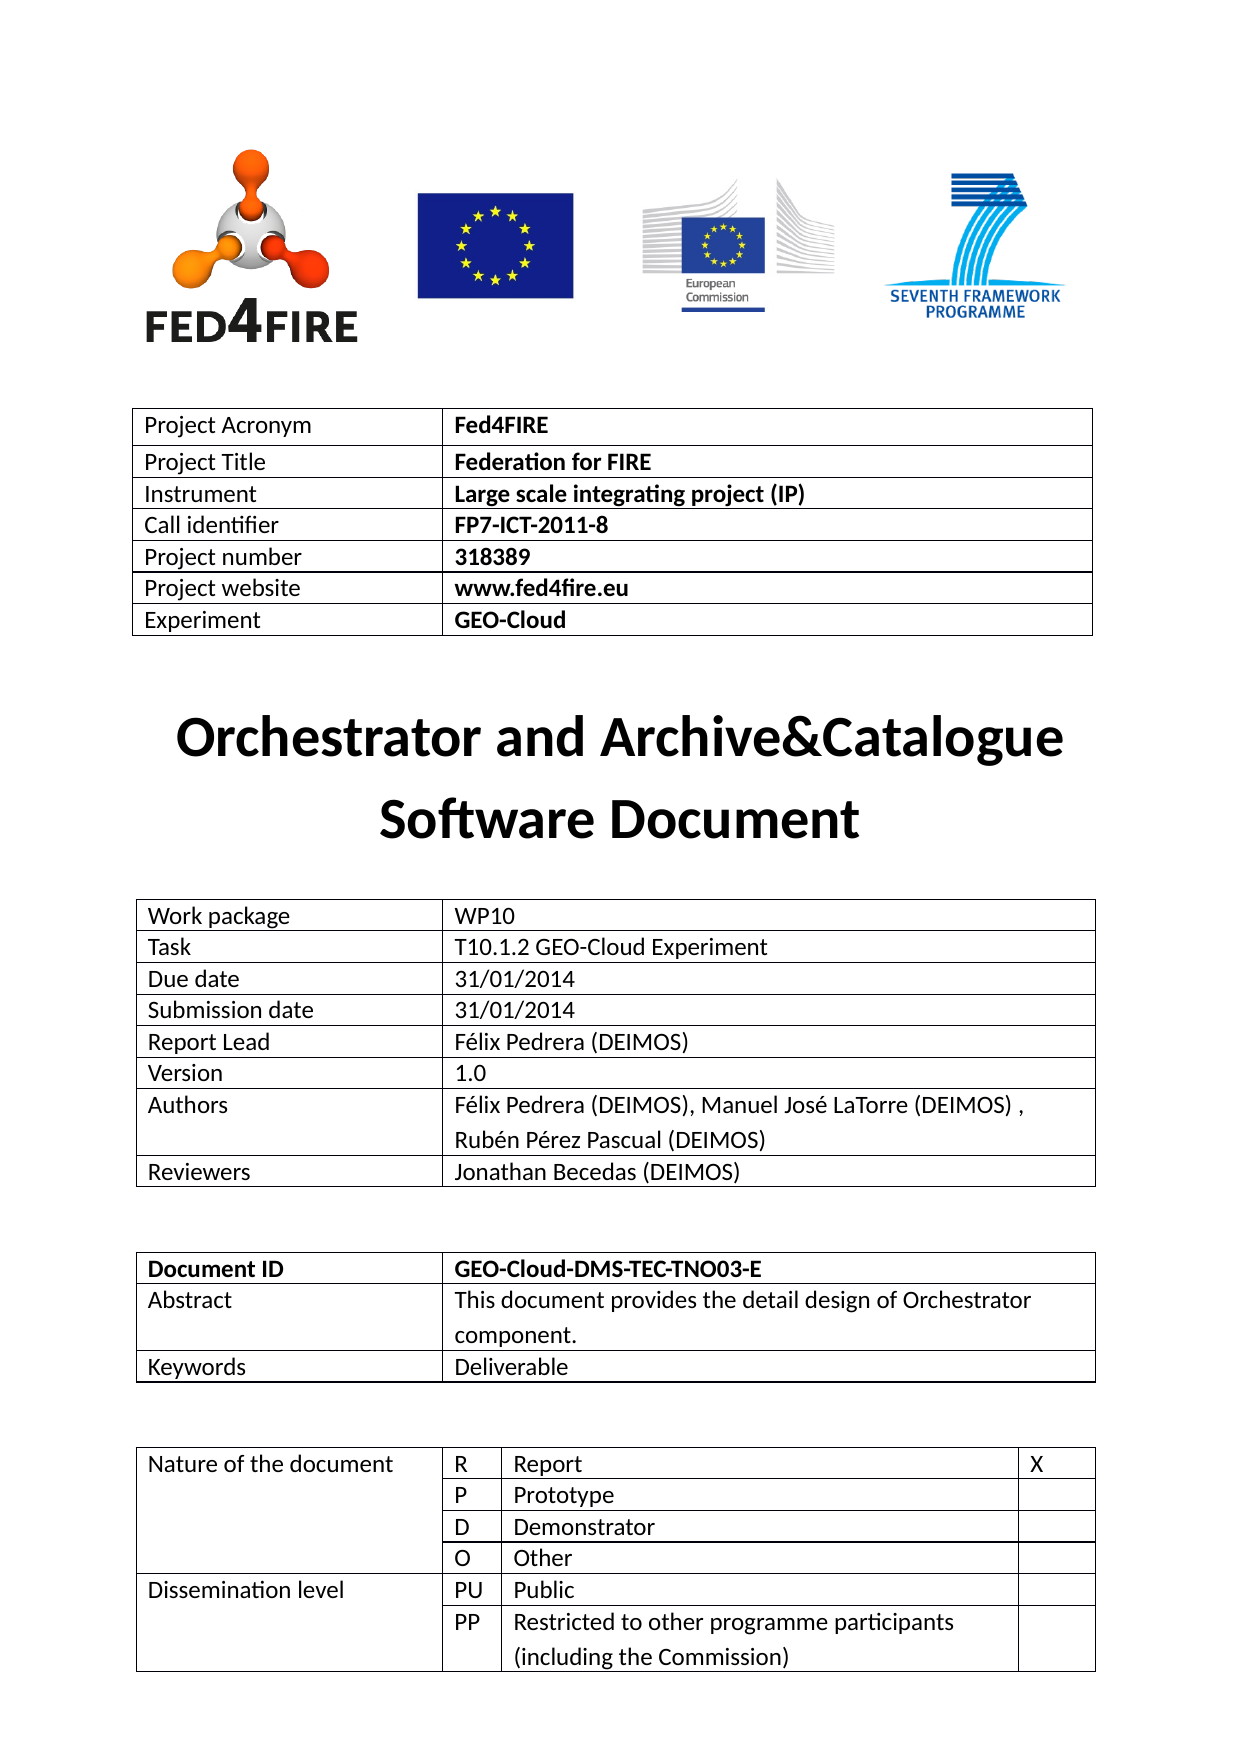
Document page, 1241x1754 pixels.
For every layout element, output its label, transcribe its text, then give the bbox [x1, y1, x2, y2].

table_cell Large scale integrating project (IP) [443, 478, 1092, 508]
table_cell Federation for FIRE [443, 446, 1092, 477]
table_cell Félix Pedrera (DEIMOS) [443, 1026, 1095, 1057]
table_header Project Acronym [133, 409, 442, 445]
table_header [856, 148, 1093, 343]
table_cell 31/01/2014 [443, 995, 1095, 1025]
text Orchestrator and Archive&Catalogue Software Document [148, 700, 1092, 853]
table_cell This document provides the detail design of Orchestrator component. [443, 1284, 1095, 1350]
table_header R [443, 1448, 501, 1478]
picture [414, 190, 576, 301]
table_header WP10 [443, 900, 1095, 930]
table_cell Authors [137, 1089, 442, 1155]
table_cell Instrument [133, 478, 442, 508]
table_cell Reviewers [137, 1156, 442, 1186]
table_header [360, 148, 369, 343]
table_cell 318389 [443, 541, 1092, 571]
table_cell Due date [137, 963, 442, 993]
table_cell O [443, 1543, 501, 1573]
table_header GEO-Cloud-DMS-TEC-TNO03-E [443, 1253, 1095, 1283]
table_header [369, 148, 621, 343]
table_cell Other [502, 1543, 1018, 1573]
table_cell Call identifier [133, 509, 442, 540]
table_cell Public [502, 1574, 1018, 1604]
table_cell T10.1.2 GEO-Cloud Experiment [443, 931, 1095, 962]
table_header [621, 148, 856, 343]
table_cell GEO-Cloud [443, 604, 1092, 634]
table_cell Task [137, 931, 442, 962]
table_cell [1019, 1606, 1095, 1671]
table_cell [1019, 1511, 1095, 1541]
picture [144, 147, 360, 344]
table_cell Project number [133, 541, 442, 571]
table_cell [1019, 1479, 1095, 1510]
table_cell [1019, 1574, 1095, 1604]
table_header X [1019, 1448, 1095, 1478]
table_cell Restricted to other programme participants (including the Commission) [502, 1606, 1018, 1671]
table_header Work package [137, 900, 442, 930]
table_cell Abstract [137, 1284, 442, 1350]
table_cell Project Title [133, 446, 442, 477]
table_cell Project website [133, 573, 442, 603]
table_cell Deliverable [443, 1351, 1095, 1381]
table_cell Félix Pedrera (DEIMOS), Manuel José LaTorre (DEIMOS) , Rubén Pérez Pascual (DEIMOS) [443, 1089, 1095, 1155]
table_header Document ID [137, 1253, 442, 1283]
table_cell PU [443, 1574, 501, 1604]
table_cell Demonstrator [502, 1511, 1018, 1541]
table_header Fed4FIRE [443, 409, 1092, 445]
table_cell Keywords [137, 1351, 442, 1381]
table_cell 31/01/2014 [443, 963, 1095, 993]
table_cell D [443, 1511, 501, 1541]
table_cell Jonathan Becedas (DEIMOS) [443, 1156, 1095, 1186]
table_cell [1019, 1543, 1095, 1573]
table_header [133, 148, 144, 343]
table_cell Submission date [137, 995, 442, 1025]
table_header Nature of the document [137, 1448, 442, 1573]
table_cell P [443, 1479, 501, 1510]
table_cell www.fed4fire.eu [443, 573, 1092, 603]
table_cell Experiment [133, 604, 442, 634]
picture [642, 178, 835, 312]
table_cell PP [443, 1606, 501, 1671]
table_cell Prototype [502, 1479, 1018, 1510]
picture [876, 166, 1073, 326]
table_cell 1.0 [443, 1058, 1095, 1088]
table_cell Version [137, 1058, 442, 1088]
table_cell FP7-ICT-2011-8 [443, 509, 1092, 540]
table_cell Dissemination level [137, 1574, 442, 1671]
table_cell Report Lead [137, 1026, 442, 1057]
table_header Report [502, 1448, 1018, 1478]
